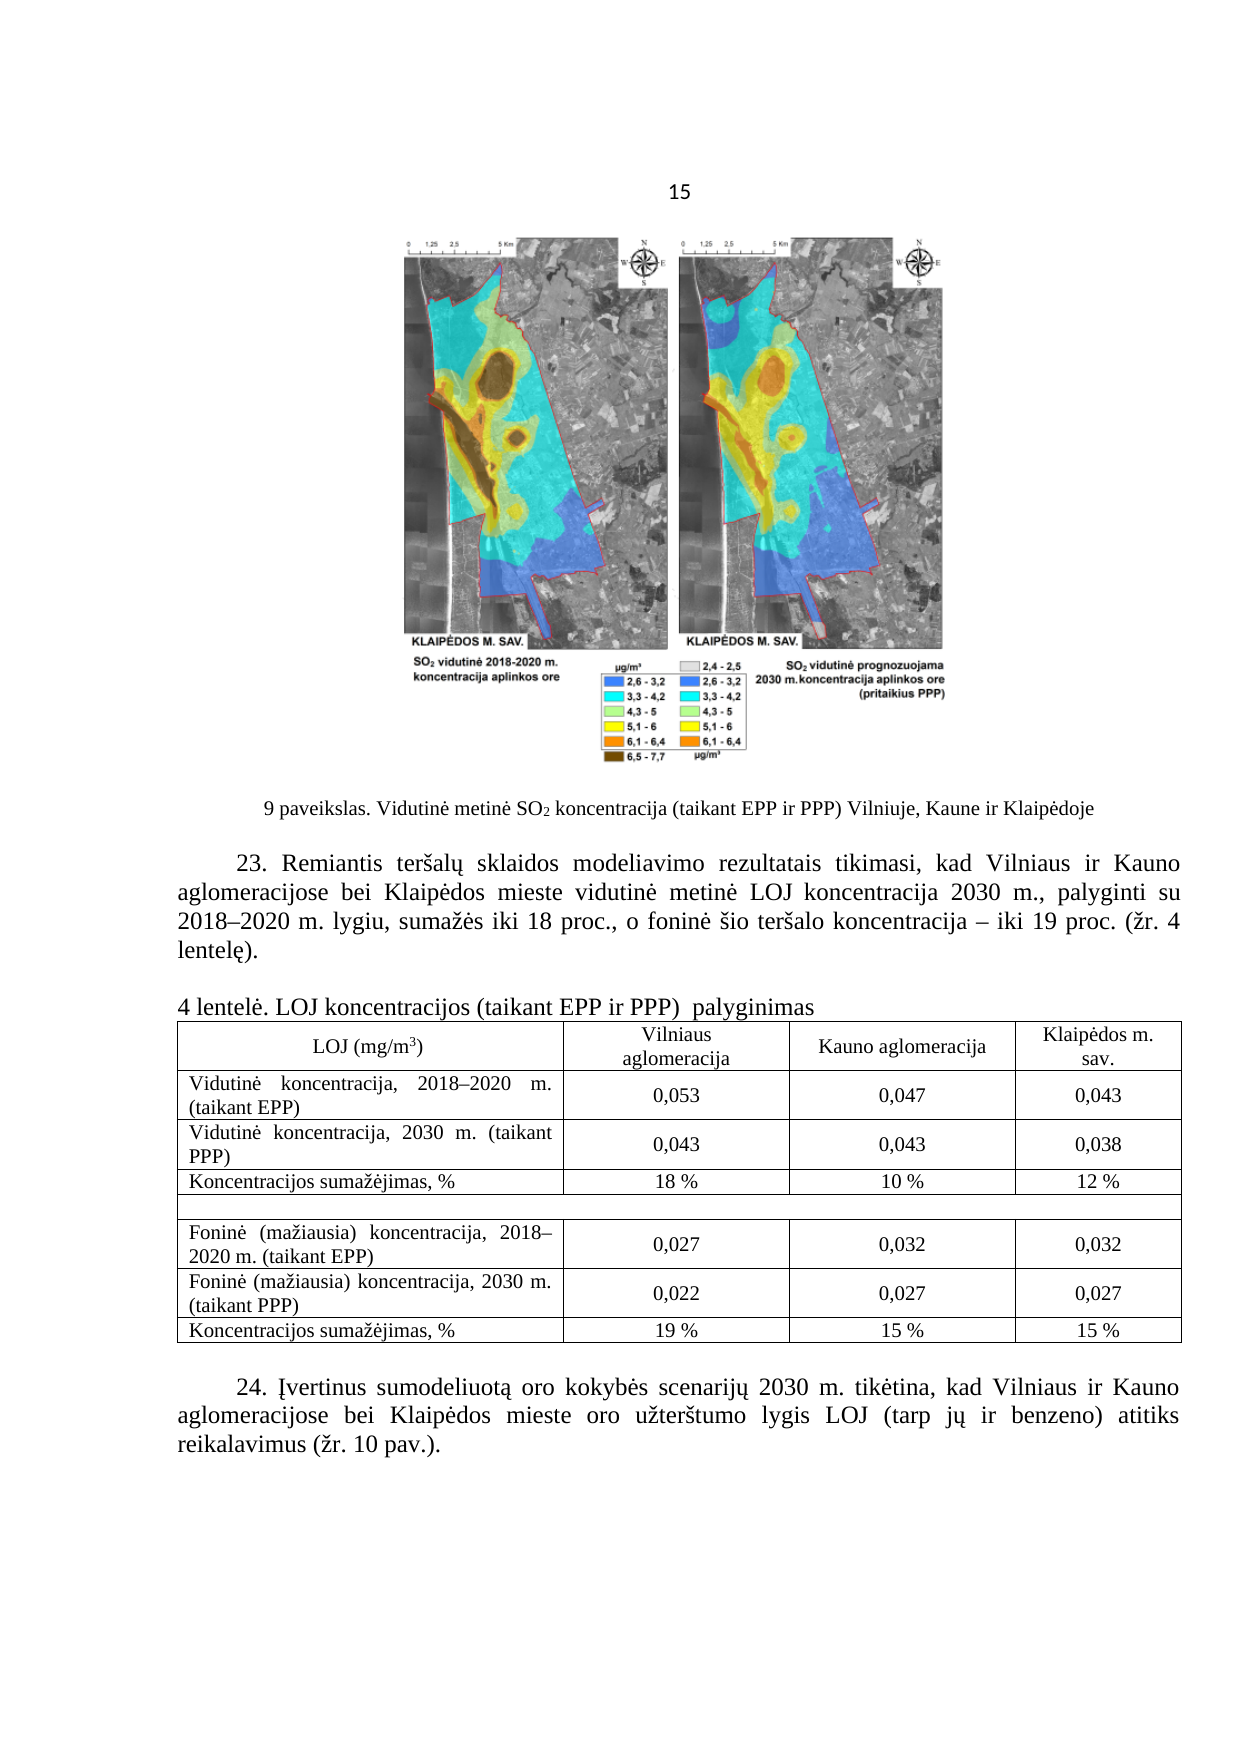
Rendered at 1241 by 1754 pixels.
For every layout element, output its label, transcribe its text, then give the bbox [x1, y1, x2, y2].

table_cell Koncentracijos sumažėjimas, % [178, 1170, 563, 1193]
table_cell 18 % [564, 1170, 789, 1193]
table_cell 15 % [1016, 1318, 1181, 1342]
table_header Vilniaus aglomeracija [564, 1022, 789, 1070]
table_cell 12 % [1016, 1170, 1181, 1193]
table_header Kauno aglomeracija [790, 1022, 1015, 1070]
table_cell 0,043 [564, 1120, 789, 1168]
table_cell [178, 1195, 1181, 1219]
table_cell 0,022 [564, 1269, 789, 1317]
table_cell 0,027 [790, 1269, 1015, 1317]
table_cell Foninė (mažiausia) koncentracija, 2030 m. (taikant PPP) [178, 1269, 563, 1317]
text 23. Remiantis teršalų sklaidos modeliavimo rezultatais tikimasi, kad Vilniaus ir Kauno aglomeracijose bei Klaipėdos mieste vidutinė metinė LOJ koncentracija 2030 m., palyginti su 2018–2020 m. lygiu, sumažės iki 18 proc., o foninė šio teršalo koncentracija – iki 19 proc. (žr. 4 lentelę). [177, 848, 1181, 963]
table_cell Vidutinė koncentracija, 2018–2020 m. (taikant EPP) [178, 1071, 563, 1119]
table_cell 0,032 [790, 1220, 1015, 1268]
table_header Klaipėdos m. sav. [1016, 1022, 1181, 1070]
table_cell 0,032 [1016, 1220, 1181, 1268]
table_cell Foninė (mažiausia) koncentracija, 2018–2020 m. (taikant EPP) [178, 1220, 563, 1268]
table_cell 0,047 [790, 1071, 1015, 1119]
table_cell 0,053 [564, 1071, 789, 1119]
table_cell 0,027 [564, 1220, 789, 1268]
table_cell Vidutinė koncentracija, 2030 m. (taikant PPP) [178, 1120, 563, 1168]
table_header LOJ (mg/m3) [178, 1022, 563, 1070]
table_cell Koncentracijos sumažėjimas, % [178, 1318, 563, 1342]
text 24. Įvertinus sumodeliuotą oro kokybės scenarijų 2030 m. tikėtina, kad Vilniaus ir Kauno aglomeracijose bei Klaipėdos mieste oro užterštumo lygis LOJ (tarp jų ir benzeno) atitiks reikalavimus (žr. 10 pav.). [177, 1372, 1181, 1458]
table_cell 0,038 [1016, 1120, 1181, 1168]
table_cell 0,027 [1016, 1269, 1181, 1317]
table_cell 0,043 [790, 1120, 1015, 1168]
table_cell 0,043 [1016, 1071, 1181, 1119]
table_cell 15 % [790, 1318, 1015, 1342]
text 4 lentelė. LOJ koncentracijos (taikant EPP ir PPP) palyginimas [177, 992, 1181, 1021]
table_cell 10 % [790, 1170, 1015, 1193]
table_cell 19 % [564, 1318, 789, 1342]
text 9 paveikslas. Vidutinė metinė SO2 koncentracija (taikant EPP ir PPP) Vilniuje, Kaune ir Klaipėdoje [177, 796, 1181, 820]
